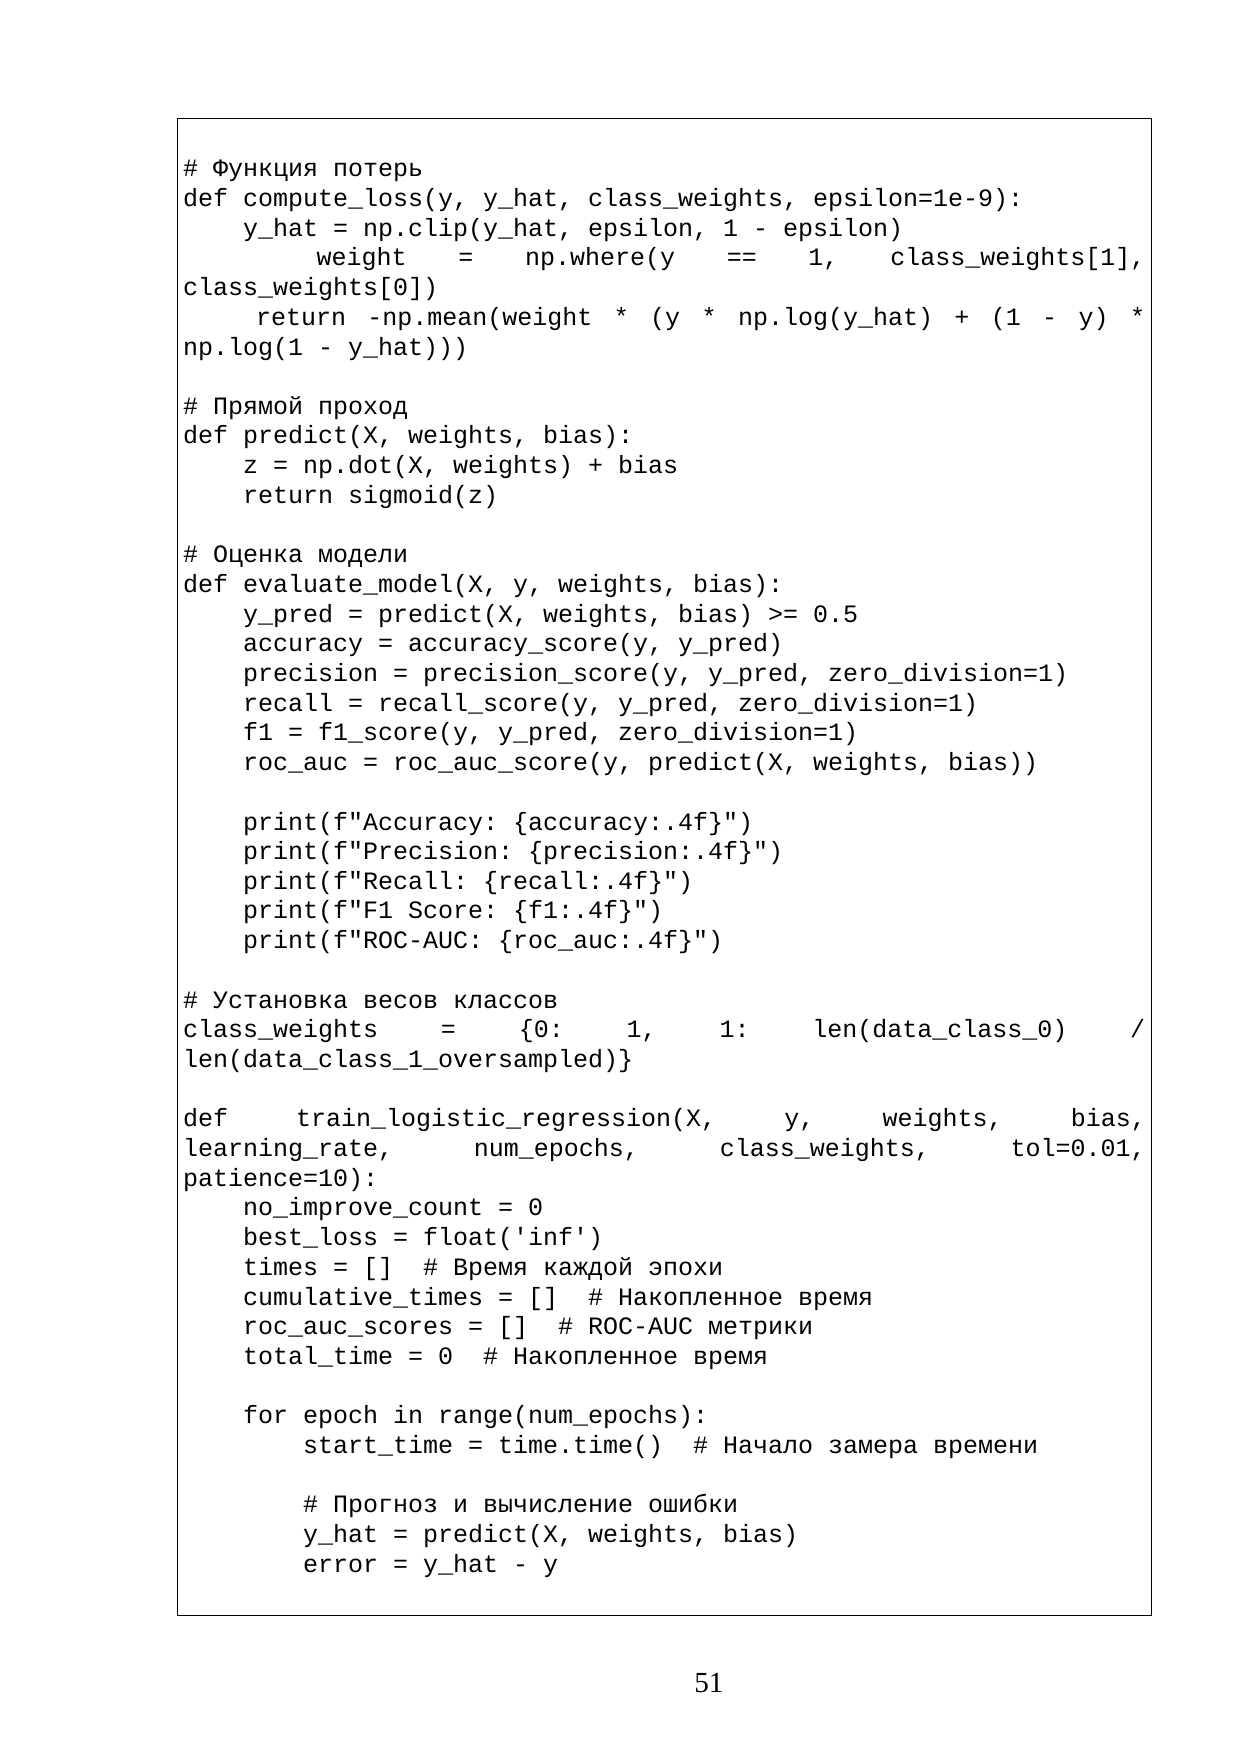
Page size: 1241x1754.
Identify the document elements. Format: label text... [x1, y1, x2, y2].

table_header # Функция потерь def compute_loss(y, y_hat, class_weights, epsilon=1e-9): y_hat = np.clip(y_hat, epsilon, 1 - epsilon) weight = np.where(y == 1, class_weights[1], class_weights[0]) return -np.mean(weight * (y * np.log(y_hat) + (1 - y) * np.log(1 - y_hat))) # Прямой проход def predict(X, weights, bias): z = np.dot(X, weights) + bias return sigmoid(z) # Оценка модели def evaluate_model(X, y, weights, bias): y_pred = predict(X, weights, bias) >= 0.5 accuracy = accuracy_score(y, y_pred) precision = precision_score(y, y_pred, zero_division=1) recall = recall_score(y, y_pred, zero_division=1) f1 = f1_score(y, y_pred, zero_division=1) roc_auc = roc_auc_score(y, predict(X, weights, bias)) print(f"Accuracy: {accuracy:.4f}") print(f"Precision: {precision:.4f}") print(f"Recall: {recall:.4f}") print(f"F1 Score: {f1:.4f}") print(f"ROC-AUC: {roc_auc:.4f}") # Установка весов классов class_weights = {0: 1, 1: len(data_class_0) / len(data_class_1_oversampled)} def train_logistic_regression(X, y, weights, bias, learning_rate, num_epochs, class_weights, tol=0.01, patience=10): no_improve_count = 0 best_loss = float('inf') times = [] # Время каждой эпохи cumulative_times = [] # Накопленное время roc_auc_scores = [] # ROC-AUC метрики total_time = 0 # Накопленное время for epoch in range(num_epochs): start_time = time.time() # Начало замера времени # Прогноз и вычисление ошибки y_hat = predict(X, weights, bias) error = y_hat - y [178, 119, 1151, 1615]
